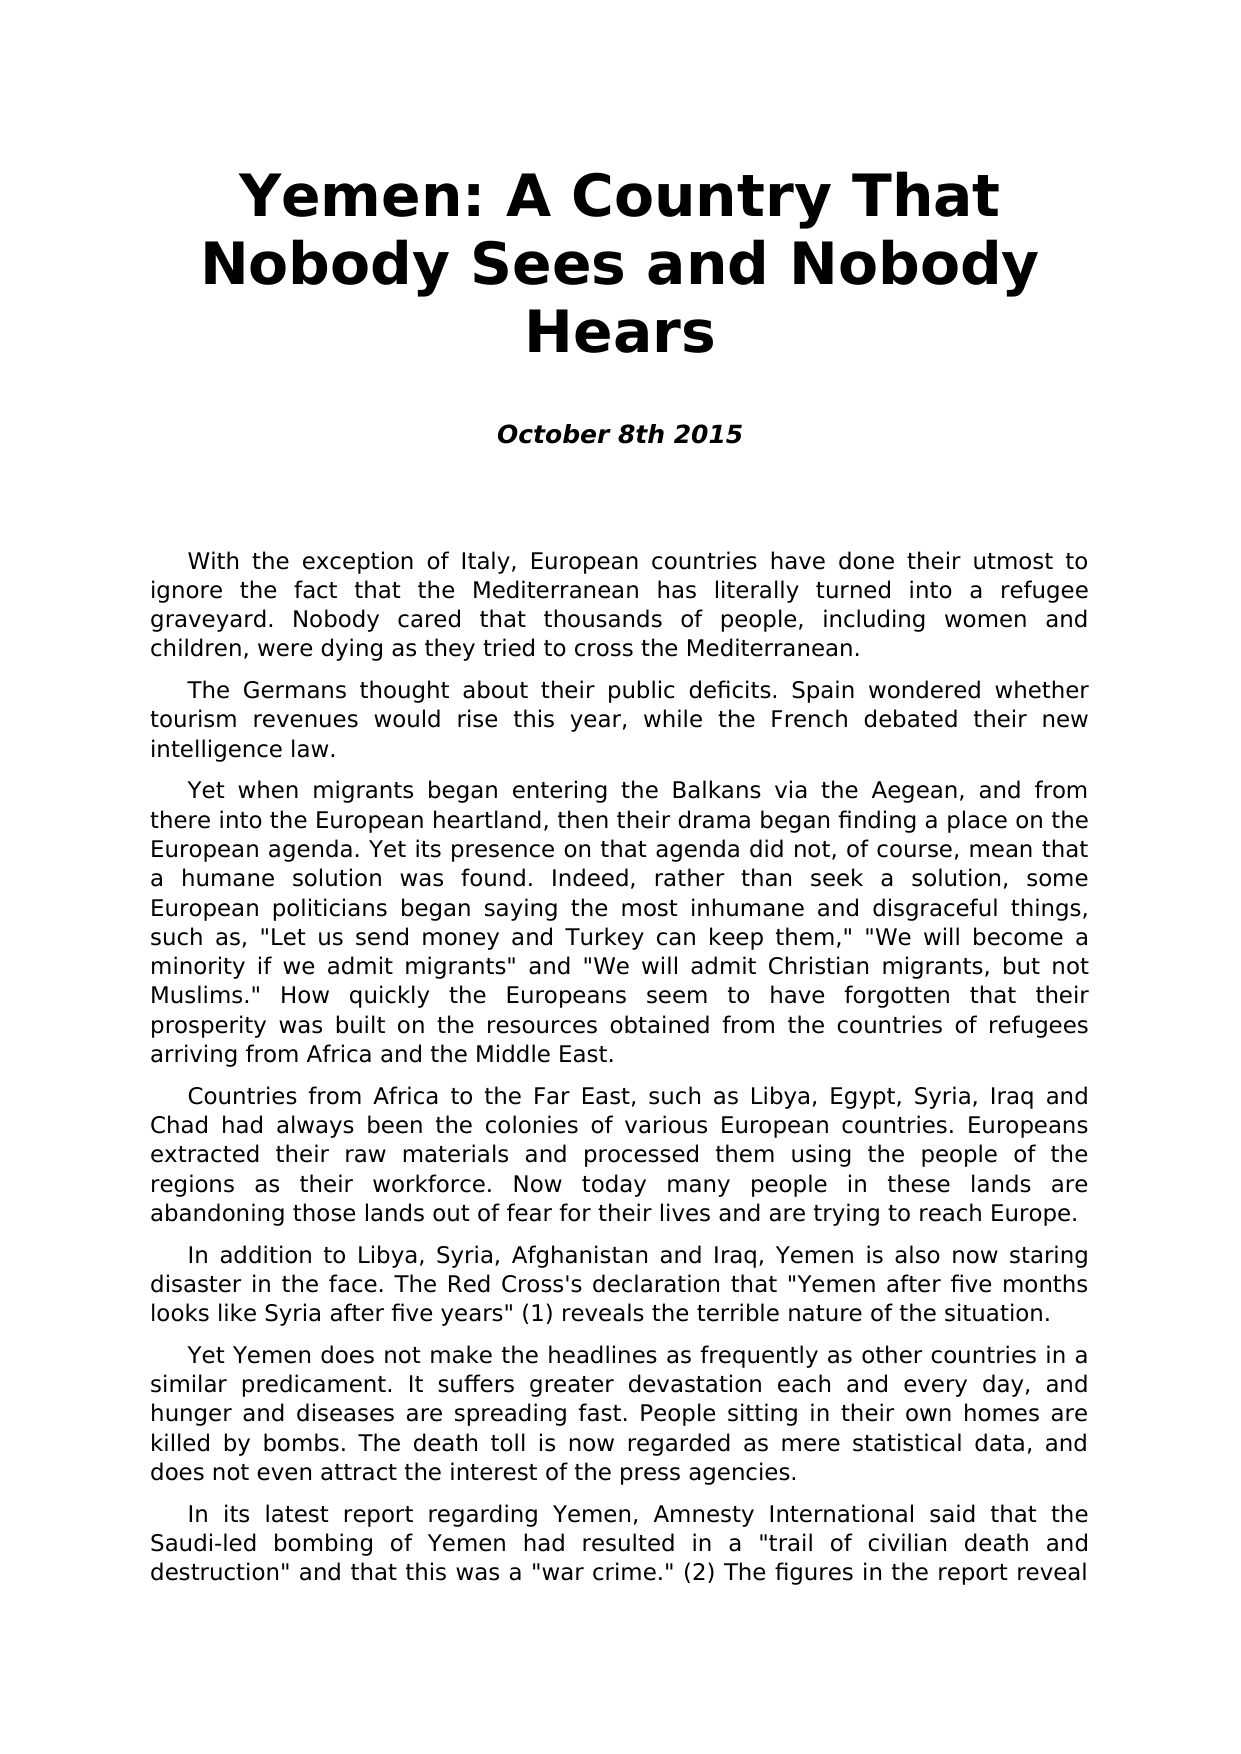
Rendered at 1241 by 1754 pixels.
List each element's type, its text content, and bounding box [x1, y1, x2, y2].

subtitle Yemen: A Country That Nobody Sees and Nobody Hears [150, 162, 1090, 366]
text Yet Yemen does not make the headlines as frequently as other countries in a similar predicament. It suffers greater devastation each and every day, and hunger and diseases are spreading fast. People sitting in their own homes are killed by bombs. The death toll is now regarded as mere statistical data, and does not even attract the interest of the press agencies. [150, 1342, 1090, 1486]
text The Germans thought about their public deficits. Spain wondered whether tourism revenues would rise this year, while the French debated their new intelligence law. [150, 677, 1090, 763]
text Yet when migrants began entering the Balkans via the Aegean, and from there into the European heartland, then their drama began finding a place on the European agenda. Yet its presence on that agenda did not, of course, mean that a humane solution was found. Indeed, rather than seek a solution, some European politicians began saying the most inhumane and disgraceful things, such as, "Let us send money and Turkey can keep them," "We will become a minority if we admit migrants" and "We will admit Christian migrants, but not Muslims." How quickly the Europeans seem to have forgotten that their prosperity was built on the resources obtained from the countries of refugees arriving from Africa and the Middle East. [150, 778, 1090, 1068]
text In addition to Libya, Syria, Afghanistan and Iraq, Yemen is also now staring disaster in the face. The Red Cross's declaration that "Yemen after five months looks like Syria after five years" (1) reveals the terrible nature of the situation. [150, 1242, 1090, 1327]
text With the exception of Italy, European countries have done their utmost to ignore the fact that the Mediterranean has literally turned into a refugee graveyard. Nobody cared that thousands of people, including women and children, were dying as they tried to cross the Mediterranean. [150, 548, 1090, 662]
text In its latest report regarding Yemen, Amnesty International said that the Saudi-led bombing of Yemen had resulted in a "trail of civilian death and destruction" and that this was a "war crime." (2) The figures in the report reveal [150, 1501, 1090, 1586]
text October 8th 2015 [150, 421, 1090, 450]
text Countries from Africa to the Far East, such as Libya, Egypt, Syria, Iraq and Chad had always been the colonies of various European countries. Europeans extracted their raw materials and processed them using the people of the regions as their workforce. Now today many people in these lands are abandoning those lands out of fear for their lives and are trying to reach Europe. [150, 1083, 1090, 1227]
